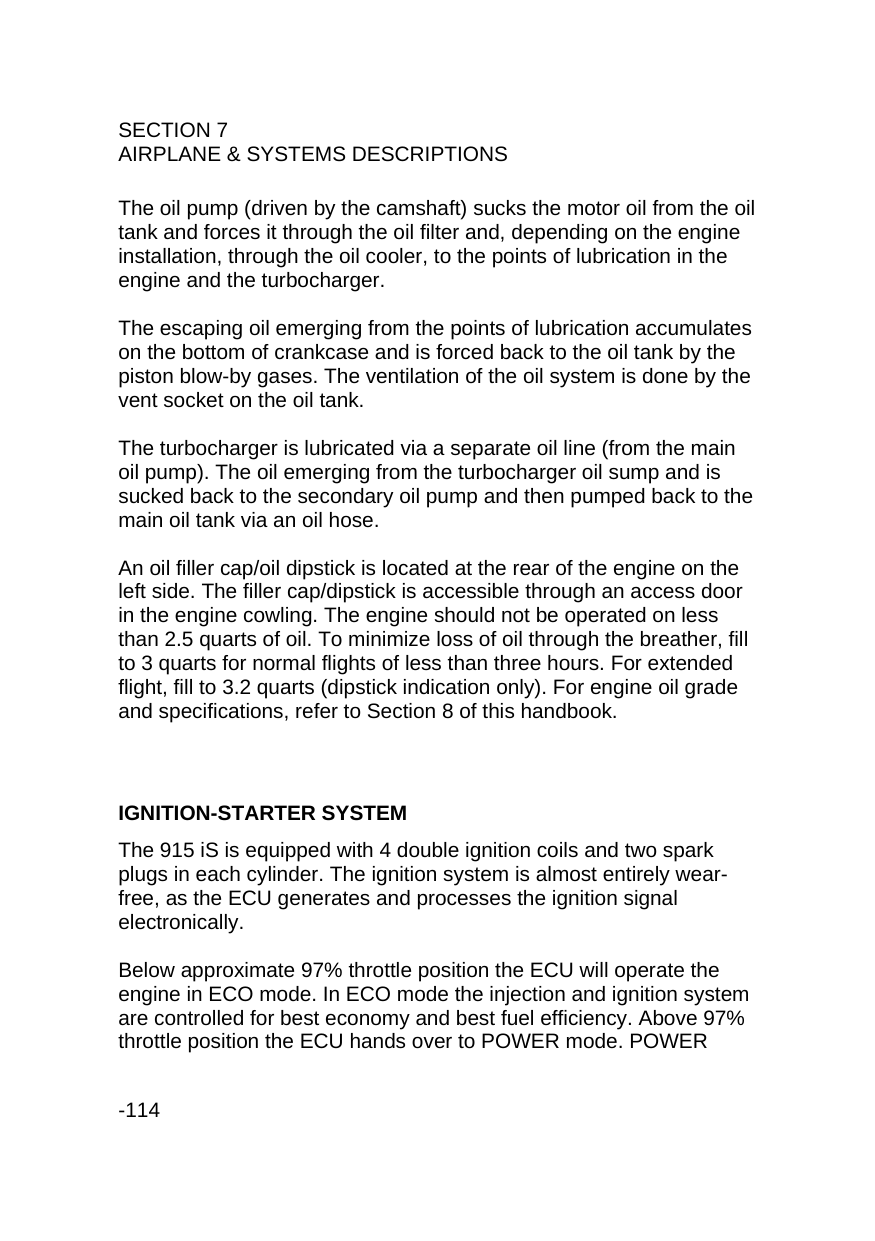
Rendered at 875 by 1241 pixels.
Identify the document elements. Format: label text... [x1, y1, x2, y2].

text The 915 iS is equipped with 4 double ignition coils and two spark plugs in each cylinder. The ignition system is almost entirely wear-free, as the ECU generates and processes the ignition signal electronically. [118, 838, 756, 933]
text main oil tank via an oil hose. [118, 507, 756, 531]
text The turbocharger is lubricated via a separate oil line (from the main oil pump). The oil emerging from the turbocharger oil sump and is sucked back to the secondary oil pump and then pumped back to the [118, 436, 756, 507]
text The escaping oil emerging from the points of lubrication accumulates on the bottom of crankcase and is forced back to the oil tank by the piston blow-by gases. The ventilation of the oil system is done by the vent socket on the oil tank. [118, 316, 756, 412]
subtitle IGNITION-STARTER SYSTEM [118, 801, 756, 825]
text An oil filler cap/oil dipstick is located at the rear of the engine on the left side. The filler cap/dipstick is accessible through an access door in the engine cowling. The engine should not be operated on less than 2.5 quarts of oil. To minimize loss of oil through the breather, fill to 3 quarts for normal flights of less than three hours. For extended flight, fill to 3.2 quarts (dipstick indication only). For engine oil grade and specifications, refer to Section 8 of this handbook. [118, 555, 756, 723]
text Below approximate 97% throttle position the ECU will operate the engine in ECO mode. In ECO mode the injection and ignition system are controlled for best economy and best fuel efficiency. Above 97% throttle position the ECU hands over to POWER mode. POWER [118, 957, 756, 1053]
text The oil pump (driven by the camshaft) sucks the motor oil from the oil tank and forces it through the oil filter and, depending on the engine installation, through the oil cooler, to the points of lubrication in the engine and the turbocharger. [118, 196, 756, 292]
